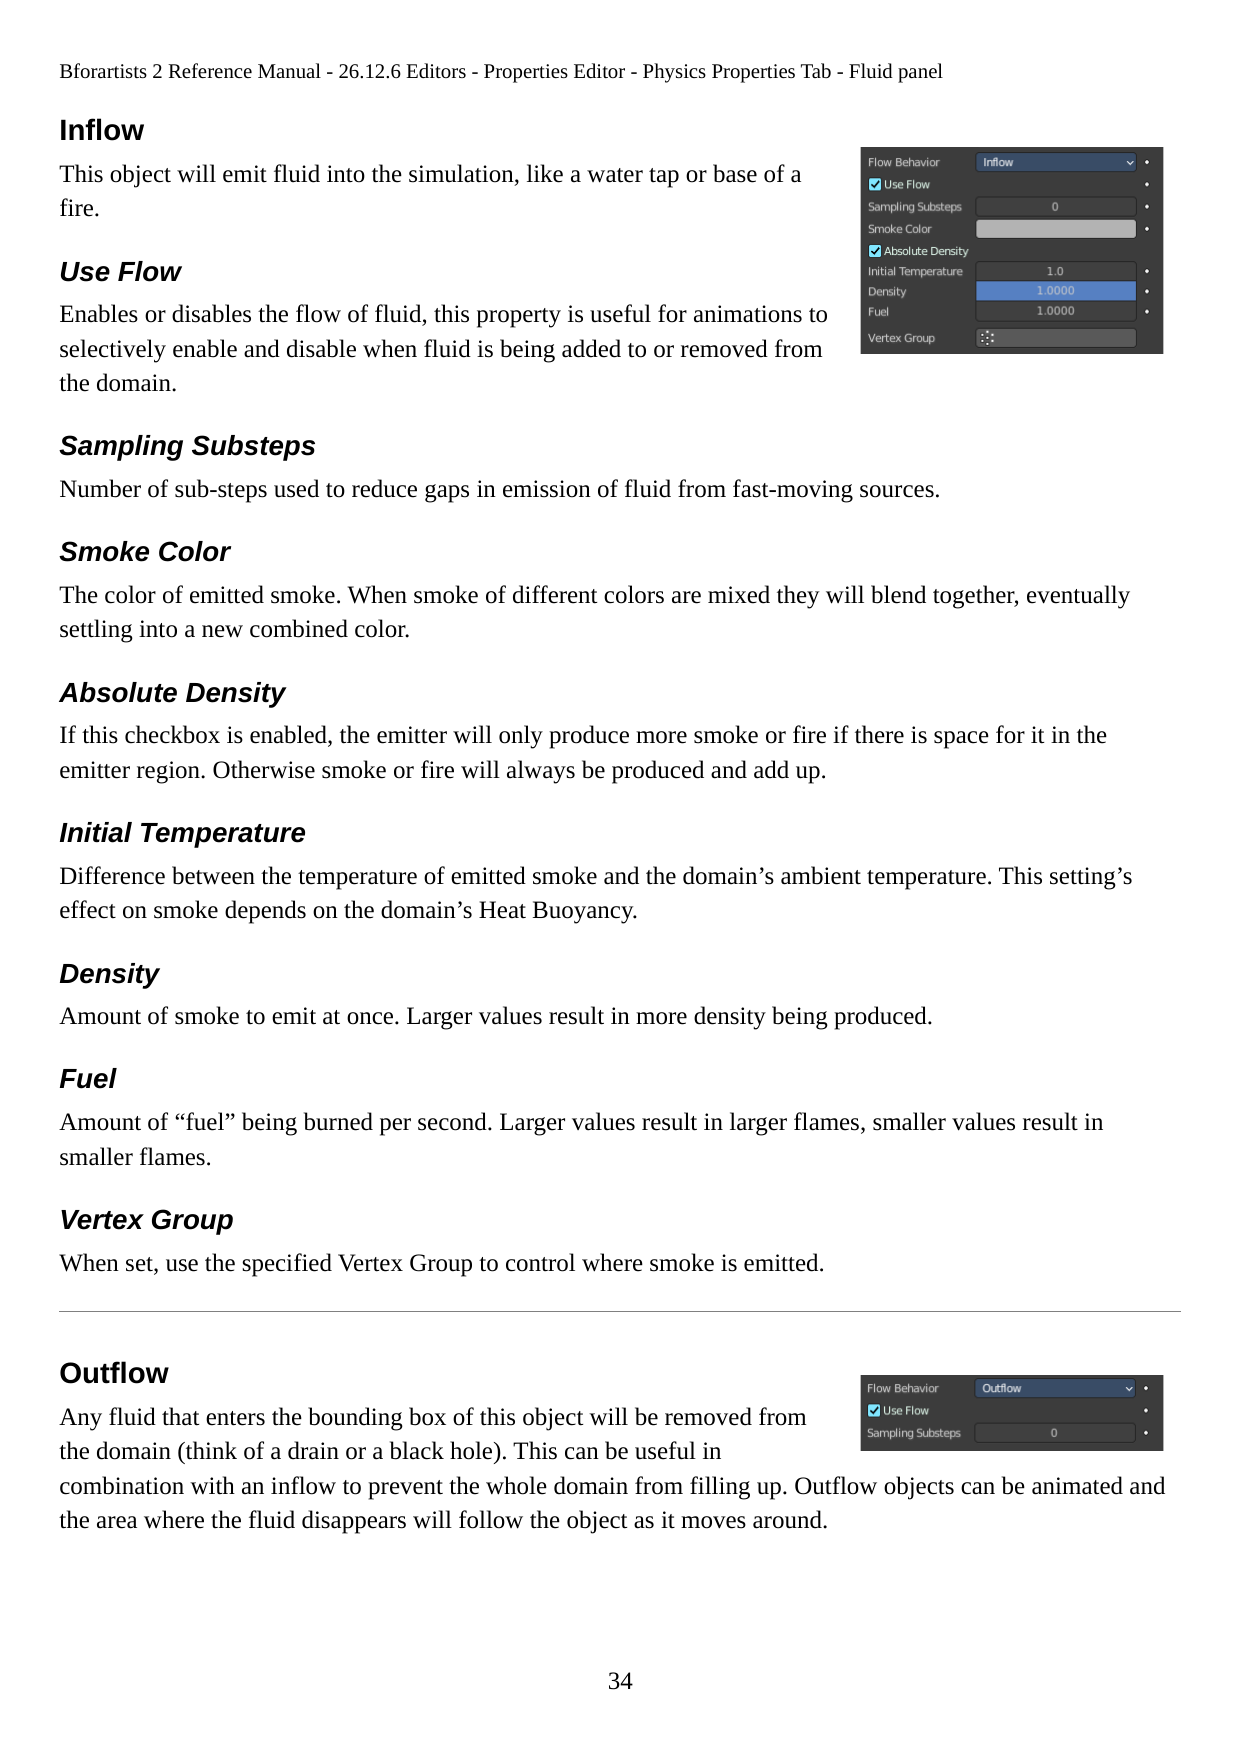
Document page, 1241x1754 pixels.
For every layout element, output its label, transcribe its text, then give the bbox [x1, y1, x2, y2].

subtitle Initial Temperature [59, 817, 1181, 848]
subtitle Sampling Substeps [59, 430, 1181, 462]
picture [860, 1375, 1164, 1451]
text When set, use the specified Vertex Group to control where smoke is emitted. [59, 1248, 1181, 1276]
text Any fluid that enters the bounding box of this object will be removed from the domain (think of a drain or a black hole). This can be useful in combination with an inflow to prevent the whole domain from filling up. Outflow objects can be animated and the area where the fluid disappears will follow the object as it moves around. [59, 1402, 1181, 1534]
text Enables or disables the flow of fluid, this property is useful for animations to selectively enable and disable when fluid is being added to or removed from the domain. [59, 299, 1181, 397]
picture [860, 147, 1164, 354]
subtitle Inflow [59, 113, 1181, 146]
subtitle Fuel [59, 1063, 1181, 1095]
text Amount of “fuel” being burned per second. Larger values result in larger flames, smaller values result in smaller flames. [59, 1107, 1181, 1171]
subtitle Smoke Color [59, 536, 1181, 568]
text The color of emitted smoke. When smoke of different colors are mixed they will blend together, eventually settling into a new combined color. [59, 580, 1181, 643]
text Number of sub-steps used to reduce gaps in emission of fluid from fast-moving sources. [59, 474, 1181, 503]
subtitle Absolute Density [59, 676, 1181, 708]
subtitle [1164, 255, 1181, 287]
subtitle Outflow [59, 1356, 1181, 1389]
text Difference between the temperature of emitted smoke and the domain’s ambient temperature. This setting’s effect on smoke depends on the domain’s Heat Buoyancy. [59, 861, 1181, 924]
subtitle Vertex Group [59, 1203, 1181, 1235]
text This object will emit fluid into the simulation, like a water tap or base of a fire. [59, 159, 860, 222]
text Amount of smoke to emit at once. Larger values result in more density being produced. [59, 1001, 1181, 1030]
subtitle Use Flow [59, 255, 860, 287]
text If this checkbox is enabled, the emitter will only produce more smoke or fire if there is space for it in the emitter region. Otherwise smoke or fire will always be produced and add up. [59, 721, 1181, 784]
subtitle Density [59, 957, 1181, 989]
